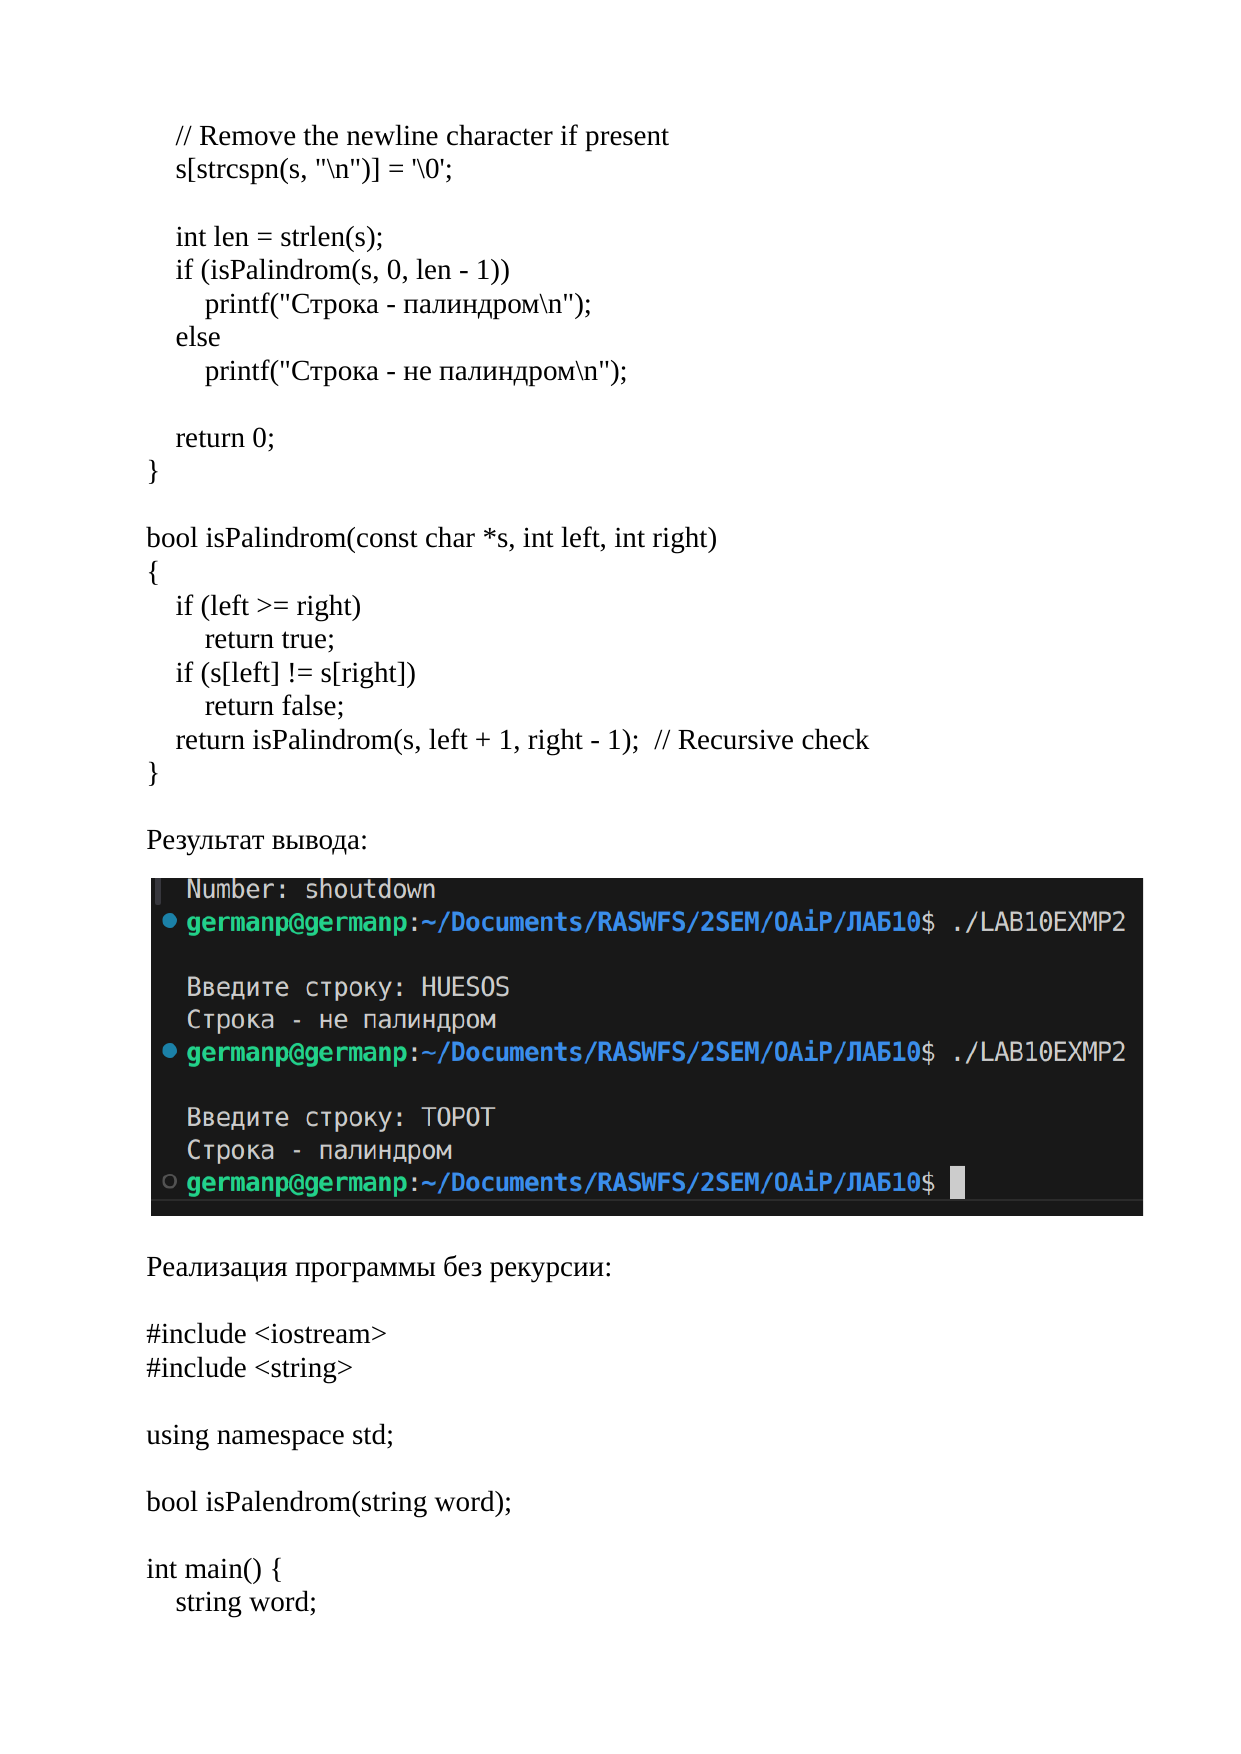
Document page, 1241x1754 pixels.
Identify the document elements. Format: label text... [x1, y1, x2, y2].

text return 0; [118, 420, 1122, 453]
text if (isPalindrom(s, 0, len - 1)) [118, 252, 1122, 286]
text return false; [118, 688, 1122, 722]
text int len = strlen(s); [118, 219, 1122, 252]
text } [118, 453, 1122, 487]
text string word; [118, 1584, 1122, 1618]
text if (left >= right) [118, 588, 1122, 621]
text int main() { [118, 1551, 1122, 1584]
text { [118, 554, 1122, 588]
text return true; [118, 621, 1122, 655]
text return isPalindrom(s, left + 1, right - 1); // Recursive check [118, 722, 1122, 755]
text } [118, 755, 1122, 789]
text printf("Строка - не палиндром\n"); [118, 353, 1122, 386]
text using namespace std; [118, 1417, 1122, 1450]
text #include <string> [118, 1350, 1122, 1383]
text // Remove the newline character if present [118, 118, 1122, 152]
text #include <iostream> [118, 1316, 1122, 1350]
text Реализация программы без рекурсии: [118, 1249, 1122, 1283]
text printf("Строка - палиндром\n"); [118, 286, 1122, 319]
text bool isPalendrom(string word); [118, 1484, 1122, 1517]
text else [118, 319, 1122, 353]
text s[strcspn(s, "\n")] = '\0'; [118, 152, 1122, 185]
text bool isPalindrom(const char *s, int left, int right) [118, 521, 1122, 554]
text if (s[left] != s[right]) [118, 655, 1122, 688]
text Результат вывода: [118, 822, 1122, 856]
picture [151, 878, 1144, 1216]
